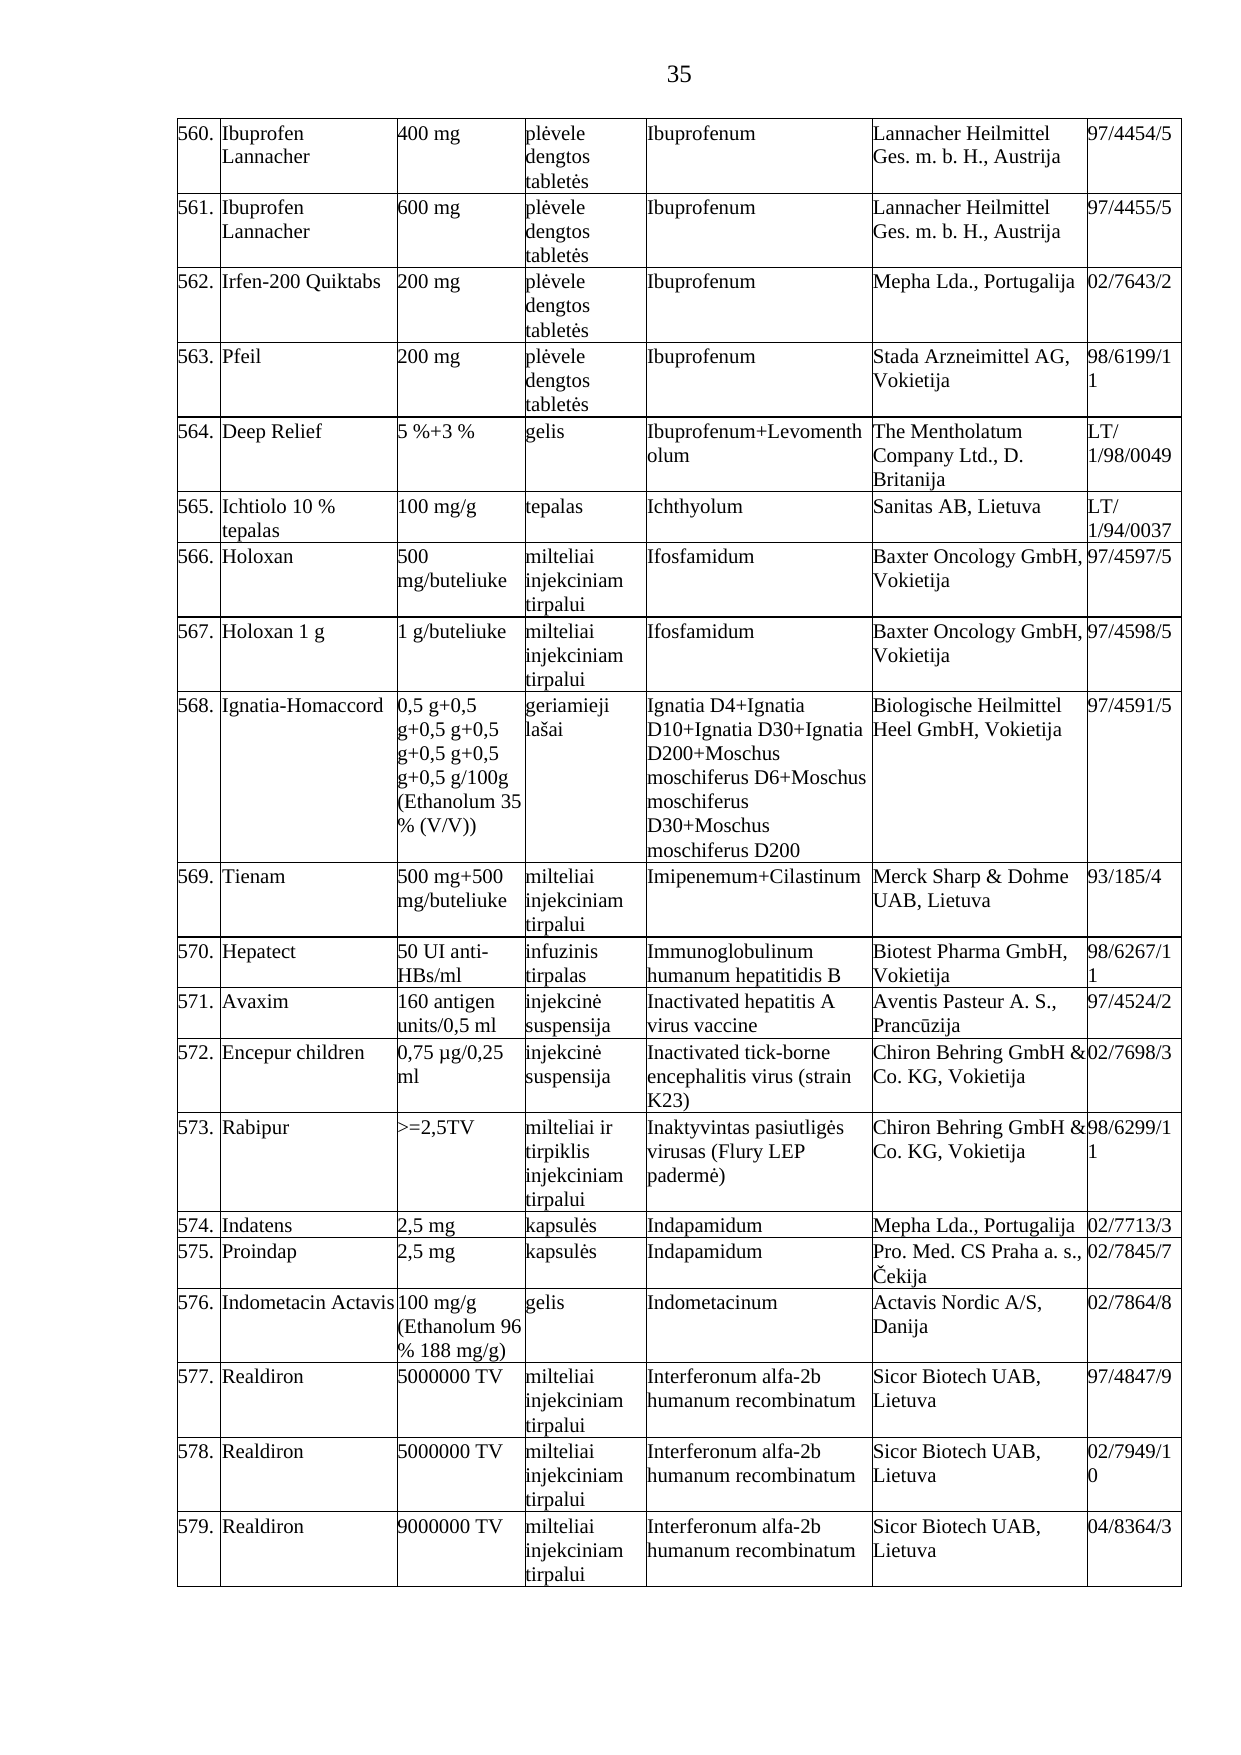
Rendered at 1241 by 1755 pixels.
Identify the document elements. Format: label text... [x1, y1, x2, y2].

table_cell 600 mg [398, 194, 525, 267]
table_cell Proindap [221, 1238, 397, 1288]
table_cell 562. [178, 268, 220, 342]
table_cell >=2,5TV [398, 1113, 525, 1211]
table_cell plėvele dengtos tabletės [526, 119, 646, 193]
table_cell Baxter Oncology GmbH, Vokietija [873, 543, 1087, 616]
table_cell 98/6199/11 [1088, 343, 1181, 416]
table_cell Inactivated hepatitis A virus vaccine [647, 988, 872, 1037]
table_cell Irfen-200 Quiktabs [221, 268, 397, 342]
table_cell 1 g/buteliuke [398, 618, 525, 691]
table_cell Indatens [221, 1212, 397, 1237]
table_cell 02/7949/10 [1088, 1438, 1181, 1511]
table_cell milteliai injekciniam tirpalui [526, 618, 646, 691]
table_cell 567. [178, 618, 220, 691]
table_cell 50 UI anti-HBs/ml [398, 938, 525, 987]
table_cell Ibuprofenum [647, 194, 872, 267]
table_cell Interferonum alfa-2b humanum recombinatum [647, 1512, 872, 1586]
table_cell 0,75 µg/0,25 ml [398, 1039, 525, 1112]
table_cell kapsulės [526, 1238, 646, 1288]
table_cell infuzinis tirpalas [526, 938, 646, 987]
table_cell Deep Relief [221, 418, 397, 491]
table_cell 98/6267/11 [1088, 938, 1181, 987]
table_cell 5000000 TV [398, 1363, 525, 1437]
table_cell Aventis Pasteur A. S., Prancūzija [873, 988, 1087, 1037]
table_cell Ibuprofen Lannacher [221, 119, 397, 193]
table_cell 200 mg [398, 343, 525, 416]
table_cell 02/7698/3 [1088, 1039, 1181, 1112]
table_cell 2,5 mg [398, 1238, 525, 1288]
table_cell geriamieji lašai [526, 692, 646, 862]
table_cell 565. [178, 492, 220, 542]
table_cell Interferonum alfa-2b humanum recombinatum [647, 1363, 872, 1437]
table_cell milteliai ir tirpiklis injekciniam tirpalui [526, 1113, 646, 1211]
table_cell Indometacinum [647, 1289, 872, 1362]
table_cell Mepha Lda., Portugalija [873, 1212, 1087, 1237]
table_cell Ibuprofen Lannacher [221, 194, 397, 267]
table_cell LT/1/94/0037 [1088, 492, 1181, 542]
table_cell milteliai injekciniam tirpalui [526, 1512, 646, 1586]
table_cell gelis [526, 418, 646, 491]
table_cell 563. [178, 343, 220, 416]
table_cell Ichtiolo 10 % tepalas [221, 492, 397, 542]
table_cell 02/7845/7 [1088, 1238, 1181, 1288]
table_cell 575. [178, 1238, 220, 1288]
table_cell 568. [178, 692, 220, 862]
table_cell 573. [178, 1113, 220, 1211]
table_cell Actavis Nordic A/S, Danija [873, 1289, 1087, 1362]
table_cell Interferonum alfa-2b humanum recombinatum [647, 1438, 872, 1511]
table_cell milteliai injekciniam tirpalui [526, 1438, 646, 1511]
table_cell Biologische Heilmittel Heel GmbH, Vokietija [873, 692, 1087, 862]
table_cell 97/4598/5 [1088, 618, 1181, 691]
table_cell Sicor Biotech UAB, Lietuva [873, 1512, 1087, 1586]
table_cell Rabipur [221, 1113, 397, 1211]
table_cell Ibuprofenum [647, 119, 872, 193]
table_cell Lannacher Heilmittel Ges. m. b. H., Austrija [873, 119, 1087, 193]
table_cell Realdiron [221, 1363, 397, 1437]
table_cell 98/6299/11 [1088, 1113, 1181, 1211]
table_cell 97/4455/5 [1088, 194, 1181, 267]
table_cell Indometacin Actavis [221, 1289, 397, 1362]
table_cell 564. [178, 418, 220, 491]
table_cell 93/185/4 [1088, 863, 1181, 936]
table_cell 571. [178, 988, 220, 1037]
table_cell 579. [178, 1512, 220, 1586]
table_cell Indapamidum [647, 1212, 872, 1237]
table_cell 100 mg/g (Ethanolum 96 % 188 mg/g) [398, 1289, 525, 1362]
table_cell 2,5 mg [398, 1212, 525, 1237]
table_cell milteliai injekciniam tirpalui [526, 863, 646, 936]
table_cell Chiron Behring GmbH & Co. KG, Vokietija [873, 1113, 1087, 1211]
table_cell 578. [178, 1438, 220, 1511]
table_cell 02/7643/2 [1088, 268, 1181, 342]
table_cell Mepha Lda., Portugalija [873, 268, 1087, 342]
table_cell Ibuprofenum+Levomentholum [647, 418, 872, 491]
table_cell milteliai injekciniam tirpalui [526, 1363, 646, 1437]
table_cell Hepatect [221, 938, 397, 987]
table_cell 02/7713/3 [1088, 1212, 1181, 1237]
table_cell Encepur children [221, 1039, 397, 1112]
table_cell 5 %+3 % [398, 418, 525, 491]
table_cell 100 mg/g [398, 492, 525, 542]
table_cell 9000000 TV [398, 1512, 525, 1586]
table_cell Holoxan [221, 543, 397, 616]
table_cell Indapamidum [647, 1238, 872, 1288]
table_cell 97/4597/5 [1088, 543, 1181, 616]
table_cell Immunoglobulinum humanum hepatitidis B [647, 938, 872, 987]
table_cell The Mentholatum Company Ltd., D. Britanija [873, 418, 1087, 491]
table_cell 97/4524/2 [1088, 988, 1181, 1037]
table_cell kapsulės [526, 1212, 646, 1237]
table_cell 5000000 TV [398, 1438, 525, 1511]
table_cell Sicor Biotech UAB, Lietuva [873, 1363, 1087, 1437]
table_cell Ifosfamidum [647, 618, 872, 691]
table_cell plėvele dengtos tabletės [526, 343, 646, 416]
table_cell 577. [178, 1363, 220, 1437]
table_cell Realdiron [221, 1512, 397, 1586]
table_cell 569. [178, 863, 220, 936]
table_cell Avaxim [221, 988, 397, 1037]
table_cell 400 mg [398, 119, 525, 193]
table_cell Lannacher Heilmittel Ges. m. b. H., Austrija [873, 194, 1087, 267]
table_cell gelis [526, 1289, 646, 1362]
table_cell 97/4454/5 [1088, 119, 1181, 193]
table_cell Inaktyvintas pasiutligės virusas (Flury LEP padermė) [647, 1113, 872, 1211]
table_cell Pro. Med. CS Praha a. s., Čekija [873, 1238, 1087, 1288]
table_cell plėvele dengtos tabletės [526, 268, 646, 342]
table_cell 576. [178, 1289, 220, 1362]
table_cell milteliai injekciniam tirpalui [526, 543, 646, 616]
table_cell Stada Arzneimittel AG, Vokietija [873, 343, 1087, 416]
table_cell Sicor Biotech UAB, Lietuva [873, 1438, 1087, 1511]
table_cell Realdiron [221, 1438, 397, 1511]
table_cell 97/4591/5 [1088, 692, 1181, 862]
table_cell 570. [178, 938, 220, 987]
table_cell 0,5 g+0,5 g+0,5 g+0,5 g+0,5 g+0,5 g+0,5 g/100g (Ethanolum 35 % (V/V)) [398, 692, 525, 862]
table_cell 574. [178, 1212, 220, 1237]
table_cell Pfeil [221, 343, 397, 416]
table_cell Tienam [221, 863, 397, 936]
table_cell Holoxan 1 g [221, 618, 397, 691]
table_cell Ibuprofenum [647, 343, 872, 416]
table_cell Imipenemum+Cilastinum [647, 863, 872, 936]
table_cell 500 mg+500 mg/buteliuke [398, 863, 525, 936]
table_cell 02/7864/8 [1088, 1289, 1181, 1362]
table_cell Baxter Oncology GmbH, Vokietija [873, 618, 1087, 691]
table_cell 160 antigen units/0,5 ml [398, 988, 525, 1037]
table_cell Ignatia-Homaccord [221, 692, 397, 862]
table_cell LT/1/98/0049 [1088, 418, 1181, 491]
table_cell 04/8364/3 [1088, 1512, 1181, 1586]
table_cell injekcinė suspensija [526, 988, 646, 1037]
table_cell Inactivated tick-borne encephalitis virus (strain K23) [647, 1039, 872, 1112]
table_cell 566. [178, 543, 220, 616]
table_cell injekcinė suspensija [526, 1039, 646, 1112]
table_cell Ignatia D4+Ignatia D10+Ignatia D30+Ignatia D200+Moschus moschiferus D6+Moschus moschiferus D30+Moschus moschiferus D200 [647, 692, 872, 862]
table_cell Sanitas AB, Lietuva [873, 492, 1087, 542]
table_cell Ibuprofenum [647, 268, 872, 342]
table_cell Ichthyolum [647, 492, 872, 542]
table_cell Chiron Behring GmbH & Co. KG, Vokietija [873, 1039, 1087, 1112]
table_cell Merck Sharp & Dohme UAB, Lietuva [873, 863, 1087, 936]
table_cell Biotest Pharma GmbH, Vokietija [873, 938, 1087, 987]
table_cell 561. [178, 194, 220, 267]
table_cell 572. [178, 1039, 220, 1112]
table_cell 560. [178, 119, 220, 193]
table_cell 500 mg/buteliuke [398, 543, 525, 616]
table_cell 97/4847/9 [1088, 1363, 1181, 1437]
table_cell Ifosfamidum [647, 543, 872, 616]
table_cell tepalas [526, 492, 646, 542]
table_cell plėvele dengtos tabletės [526, 194, 646, 267]
table_cell 200 mg [398, 268, 525, 342]
